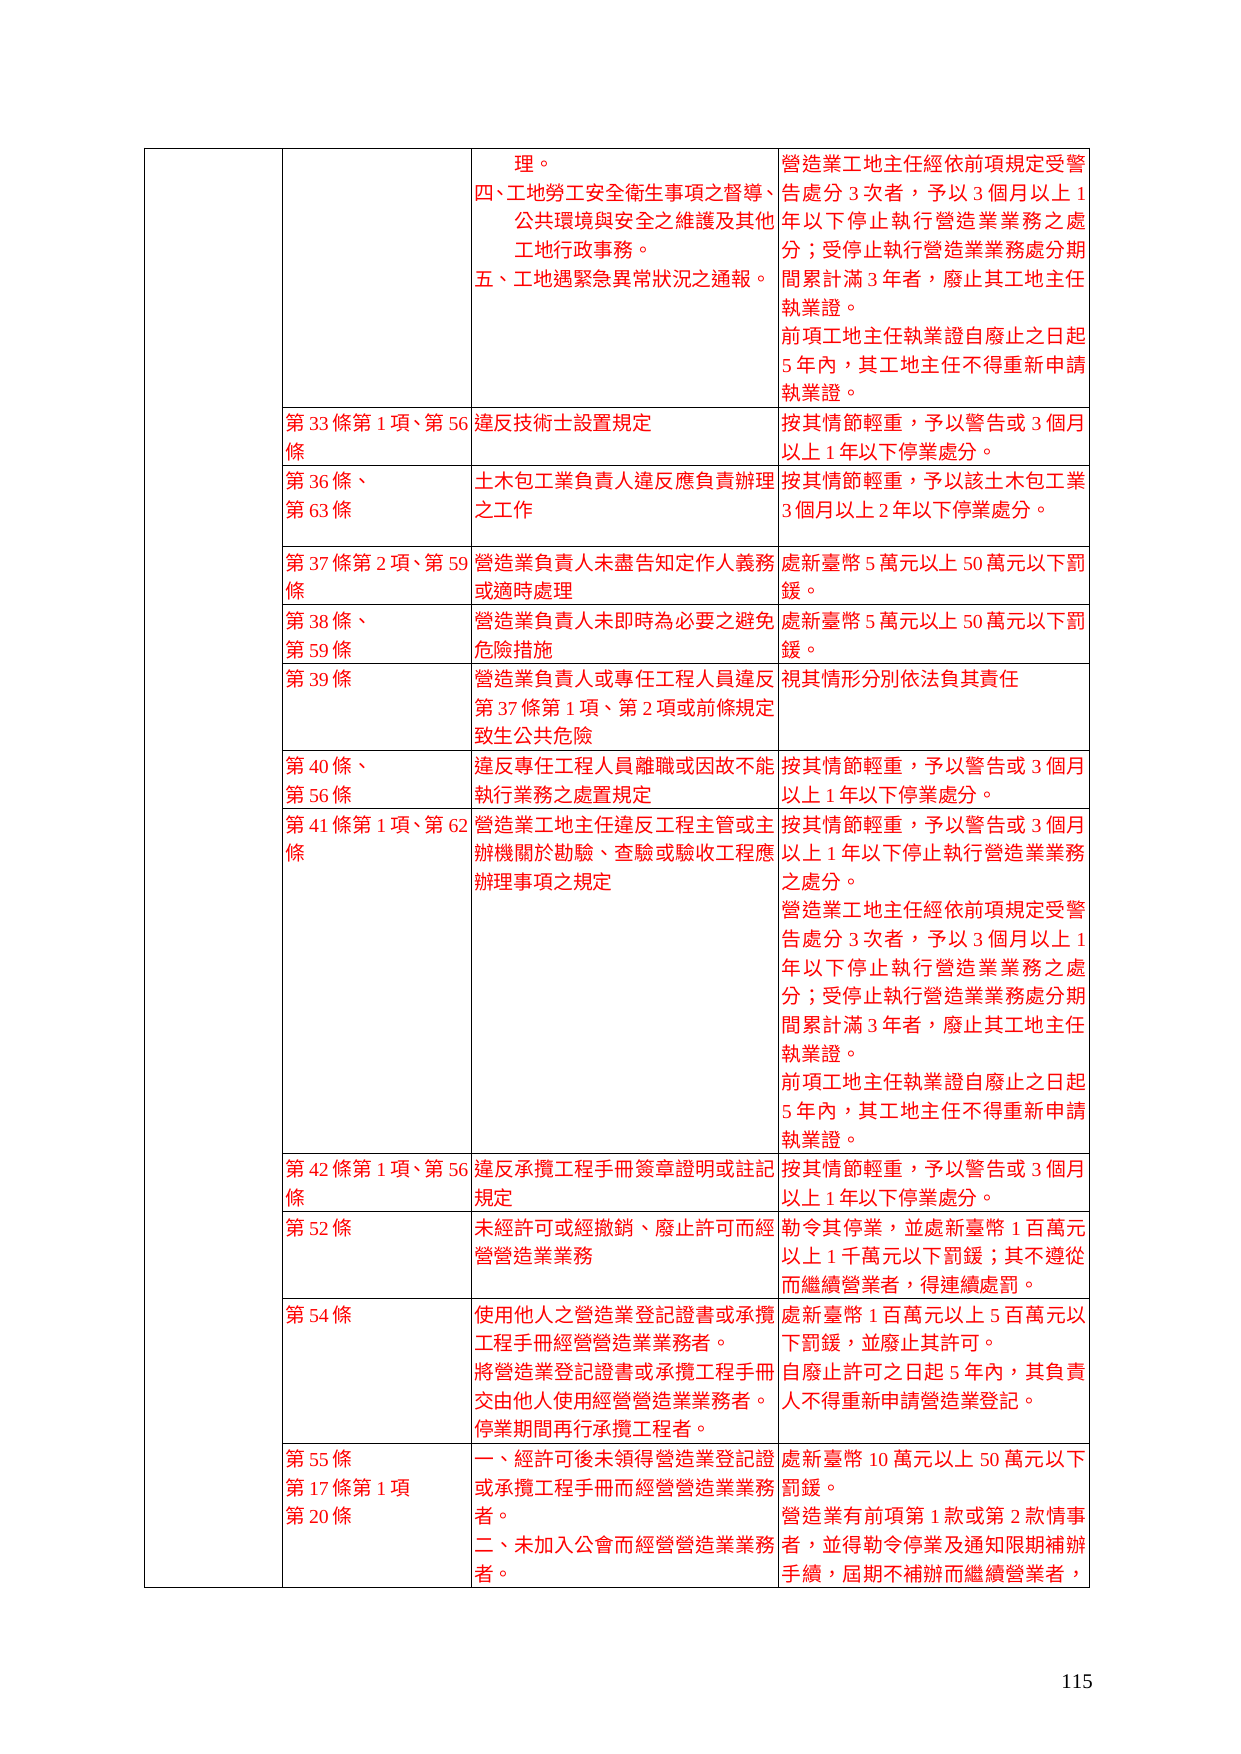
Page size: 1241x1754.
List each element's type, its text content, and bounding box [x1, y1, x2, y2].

table_cell 第37條第2項、第59條 [283, 547, 471, 604]
table_cell 第36條、 第63條 [283, 466, 471, 546]
table_cell 理。 四、工地勞工安全衛生事項之督導、公共環境與安全之維護及其他工地行政事務。 五、工地遇緊急異常狀況之通報。 [472, 149, 778, 407]
table_cell 第38條、 第59條 [283, 605, 471, 663]
table_cell 按其情節輕重，予以警告或3個月以上1年以下停止執行營造業業務之處分。 營造業工地主任經依前項規定受警告處分3次者，予以3個月以上1年以下停止執行營造業業務之處分；受停止執行營造業業務處分期間累計滿3年者，廢止其工地主任執業證。 前項工地主任執業證自廢止之日起5年內，其工地主任不得重新申請執業證。 [779, 809, 1089, 1153]
table_cell 使用他人之營造業登記證書或承攬工程手冊經營營造業業務者。 將營造業登記證書或承攬工程手冊交由他人使用經營營造業業務者。 停業期間再行承攬工程者。 [472, 1299, 778, 1442]
table_cell 違反承攬工程手冊簽章證明或註記規定 [472, 1154, 778, 1211]
table_cell 處新臺幣5萬元以上50萬元以下罰鍰。 [779, 547, 1089, 604]
table_cell 第33條第1項、第56條 [283, 408, 471, 465]
table_cell 按其情節輕重，予以警告或3個月以上1年以下停業處分。 [779, 408, 1089, 465]
table_cell 第54條 [283, 1299, 471, 1442]
table_cell 按其情節輕重，予以該土木包工業3個月以上2年以下停業處分。 [779, 466, 1089, 546]
table_cell 第41條第1項、第62條 [283, 809, 471, 1153]
table_cell 處新臺幣10萬元以上50萬元以下罰鍰。 營造業有前項第1款或第2款情事者，並得勒令停業及通知限期補辦手續，屆期不補辦而繼續營業者， [779, 1444, 1089, 1587]
table_cell [283, 149, 471, 407]
table_cell 營造業負責人未即時為必要之避免危險措施 [472, 605, 778, 663]
table_cell 一、經許可後未領得營造業登記證或承攬工程手冊而經營營造業業務者。 二、未加入公會而經營營造業業務者。 [472, 1444, 778, 1587]
table_cell 營造業工地主任經依前項規定受警告處分3次者，予以3個月以上1年以下停止執行營造業業務之處分；受停止執行營造業業務處分期間累計滿3年者，廢止其工地主任執業證。 前項工地主任執業證自廢止之日起5年內，其工地主任不得重新申請執業證。 [779, 149, 1089, 407]
table_cell 營造業負責人或專任工程人員違反第37條第1項、第2項或前條規定致生公共危險 [472, 664, 778, 750]
table_cell 營造業負責人未盡告知定作人義務或適時處理 [472, 547, 778, 604]
table_cell 第40條、 第56條 [283, 751, 471, 808]
table_cell 視其情形分別依法負其責任 [779, 664, 1089, 750]
table_cell 違反專任工程人員離職或因故不能執行業務之處置規定 [472, 751, 778, 808]
table_cell 處新臺幣1百萬元以上5百萬元以下罰鍰，並廢止其許可。 自廢止許可之日起5年內，其負責人不得重新申請營造業登記。 [779, 1299, 1089, 1442]
table_cell 勒令其停業，並處新臺幣1百萬元以上1千萬元以下罰鍰；其不遵從而繼續營業者，得連續處罰。 [779, 1212, 1089, 1298]
table_cell 按其情節輕重，予以警告或3個月以上1年以下停業處分。 [779, 1154, 1089, 1211]
table_cell 第42條第1項、第56條 [283, 1154, 471, 1211]
table_cell [145, 149, 282, 1587]
table_cell 未經許可或經撤銷、廢止許可而經營營造業業務 [472, 1212, 778, 1298]
table_cell 土木包工業負責人違反應負責辦理之工作 [472, 466, 778, 546]
table_cell 第39條 [283, 664, 471, 750]
table_cell 營造業工地主任違反工程主管或主辦機關於勘驗、查驗或驗收工程應辦理事項之規定 [472, 809, 778, 1153]
table_cell 按其情節輕重，予以警告或3個月以上1年以下停業處分。 [779, 751, 1089, 808]
table_cell 違反技術士設置規定 [472, 408, 778, 465]
table_cell 第52條 [283, 1212, 471, 1298]
table_cell 第55條 第17條第1項 第20條 [283, 1444, 471, 1587]
table_cell 處新臺幣5萬元以上50萬元以下罰鍰。 [779, 605, 1089, 663]
